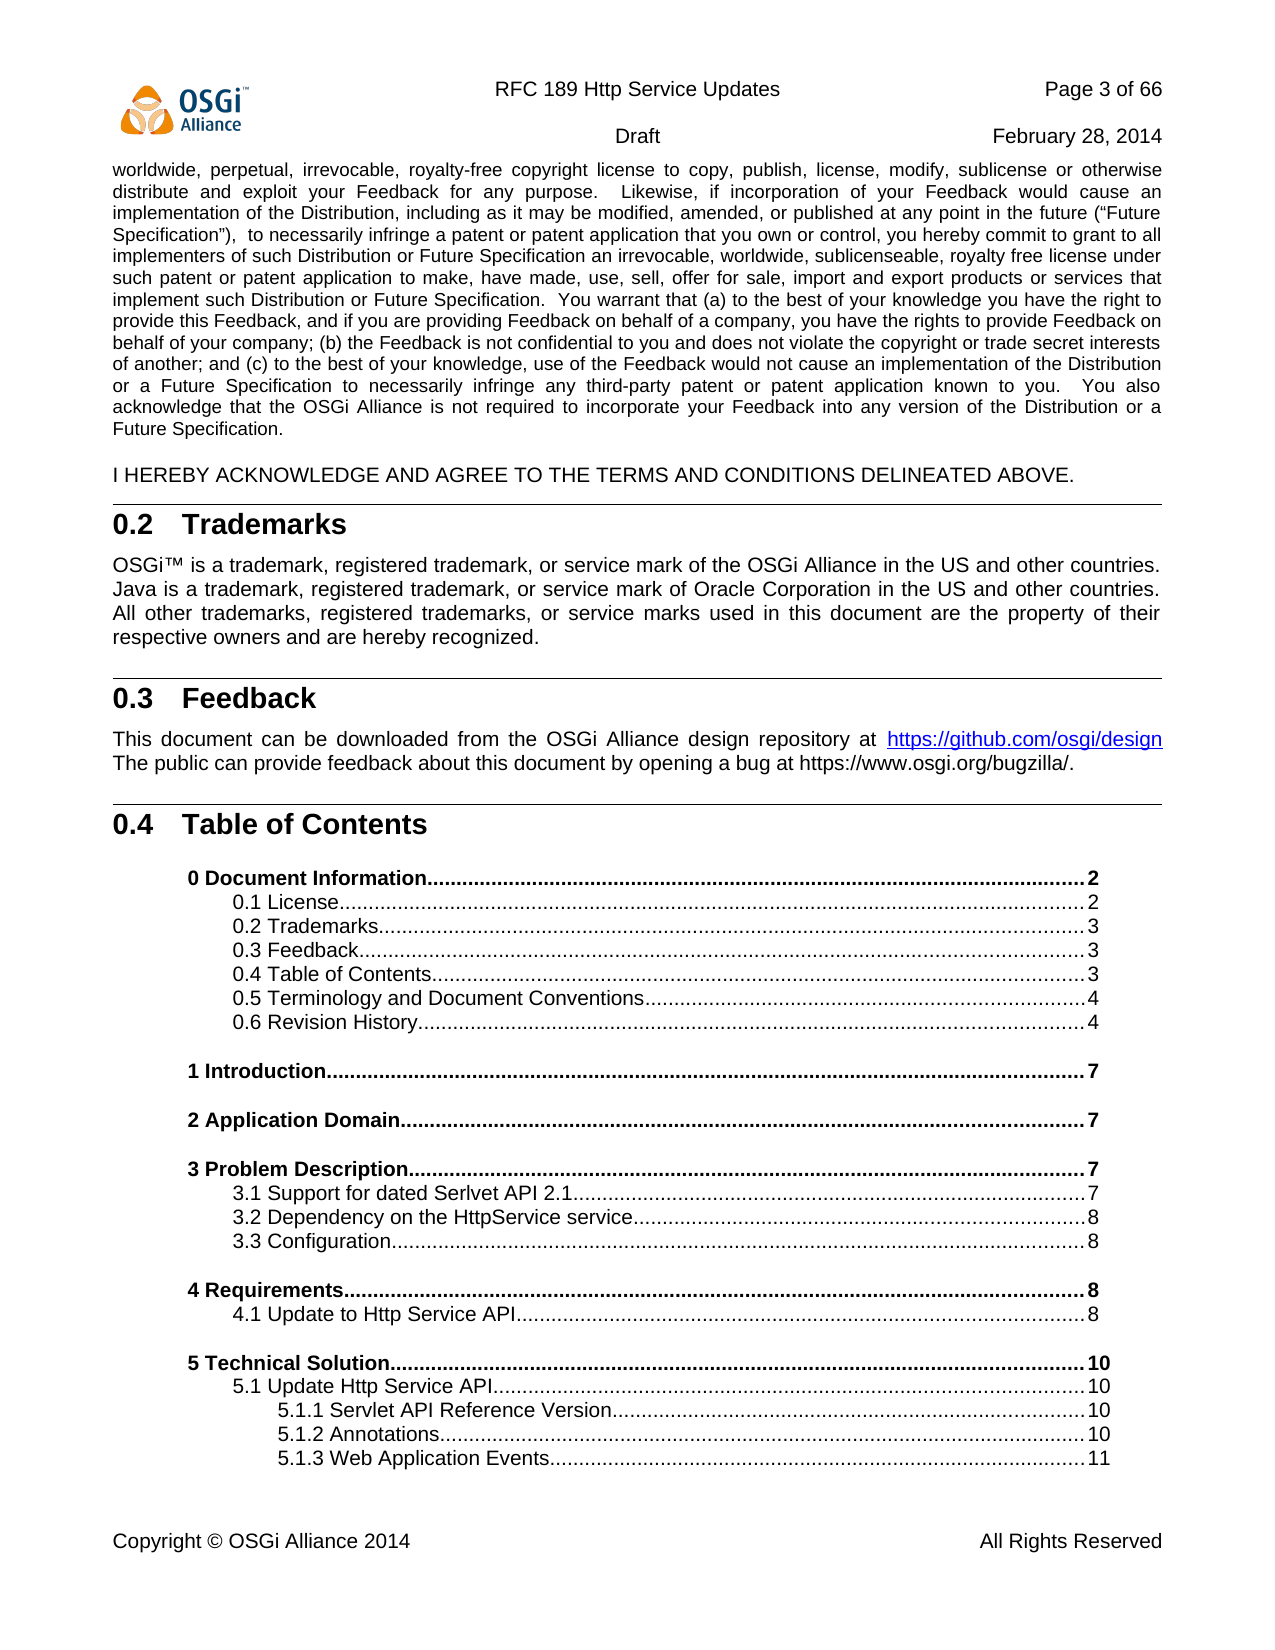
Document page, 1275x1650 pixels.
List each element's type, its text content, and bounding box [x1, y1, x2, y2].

text 0.3 Feedback 3 [232, 938, 1162, 962]
text 5 Technical Solution 10 [187, 1350, 1162, 1374]
text I HEREBY ACKNOWLEDGE AND AGREE TO THE TERMS AND CONDITIONS DELINEATED ABOVE. [112, 463, 1162, 487]
text OSGi™ is a trademark, registered trademark, or service mark of the OSGi Alliance in the US and other countries. Java is a trademark, registered trademark, or service mark of Oracle Corporation in the US and other countries. All other trademarks, registered trademarks, or service marks used in this document are the property of their respective owners and are hereby recognized. [112, 553, 1162, 649]
text 0.2 Trademarks 3 [232, 914, 1162, 938]
text 4 Requirements 8 [187, 1277, 1162, 1301]
picture [113, 78, 257, 142]
text 1 Introduction 7 [187, 1059, 1162, 1083]
text 5.1.2 Annotations 10 [277, 1422, 1162, 1446]
text 0 Document Information 2 [187, 866, 1162, 890]
subtitle Trademarks [112, 505, 1162, 541]
text 3.1 Support for dated Serlvet API 2.1 7 [232, 1181, 1162, 1204]
text This document can be downloaded from the OSGi Alliance design repository at https://github.com/osgi/design The public can provide feedback about this document by opening a bug at https://www.osgi.org/bugzilla/. [112, 727, 1162, 775]
subtitle Table of Contents [112, 805, 1162, 841]
text 5.1 Update Http Service API 10 [232, 1374, 1162, 1398]
text 2 Application Domain 7 [187, 1108, 1162, 1132]
text 3 Problem Description 7 [187, 1157, 1162, 1181]
text 3.2 Dependency on the HttpService service 8 [232, 1204, 1162, 1228]
text 0.6 Revision History 4 [232, 1010, 1162, 1034]
text 0.1 License 2 [232, 890, 1162, 914]
subtitle Feedback [112, 679, 1162, 715]
text 4.1 Update to Http Service API 8 [232, 1301, 1162, 1325]
text 0.4 Table of Contents 3 [232, 962, 1162, 986]
text worldwide, perpetual, irrevocable, royalty-free copyright license to copy, publish, license, modify, sublicense or otherwise distribute and exploit your Feedback for any purpose. Likewise, if incorporation of your Feedback would cause an implementation of the Distribution, including as it may be modified, amended, or published at any point in the future (“Future Specification”), to necessarily infringe a patent or patent application that you own or control, you hereby commit to grant to all implementers of such Distribution or Future Specification an irrevocable, worldwide, sublicenseable, royalty free license under such patent or patent application to make, have made, use, sell, offer for sale, import and export products or services that implement such Distribution or Future Specification. You warrant that (a) to the best of your knowledge you have the right to provide this Feedback, and if you are providing Feedback on behalf of a company, you have the rights to provide Feedback on behalf of your company; (b) the Feedback is not confidential to you and does not violate the copyright or trade secret interests of another; and (c) to the best of your knowledge, use of the Feedback would not cause an implementation of the Distribution or a Future Specification to necessarily infringe any third-party patent or patent application known to you. You also acknowledge that the OSGi Alliance is not required to incorporate your Feedback into any version of the Distribution or a Future Specification. [112, 159, 1162, 439]
text 5.1.1 Servlet API Reference Version 10 [277, 1398, 1162, 1422]
text 3.3 Configuration 8 [232, 1228, 1162, 1252]
text 5.1.3 Web Application Events 11 [277, 1446, 1162, 1470]
text 0.5 Terminology and Document Conventions 4 [232, 986, 1162, 1010]
